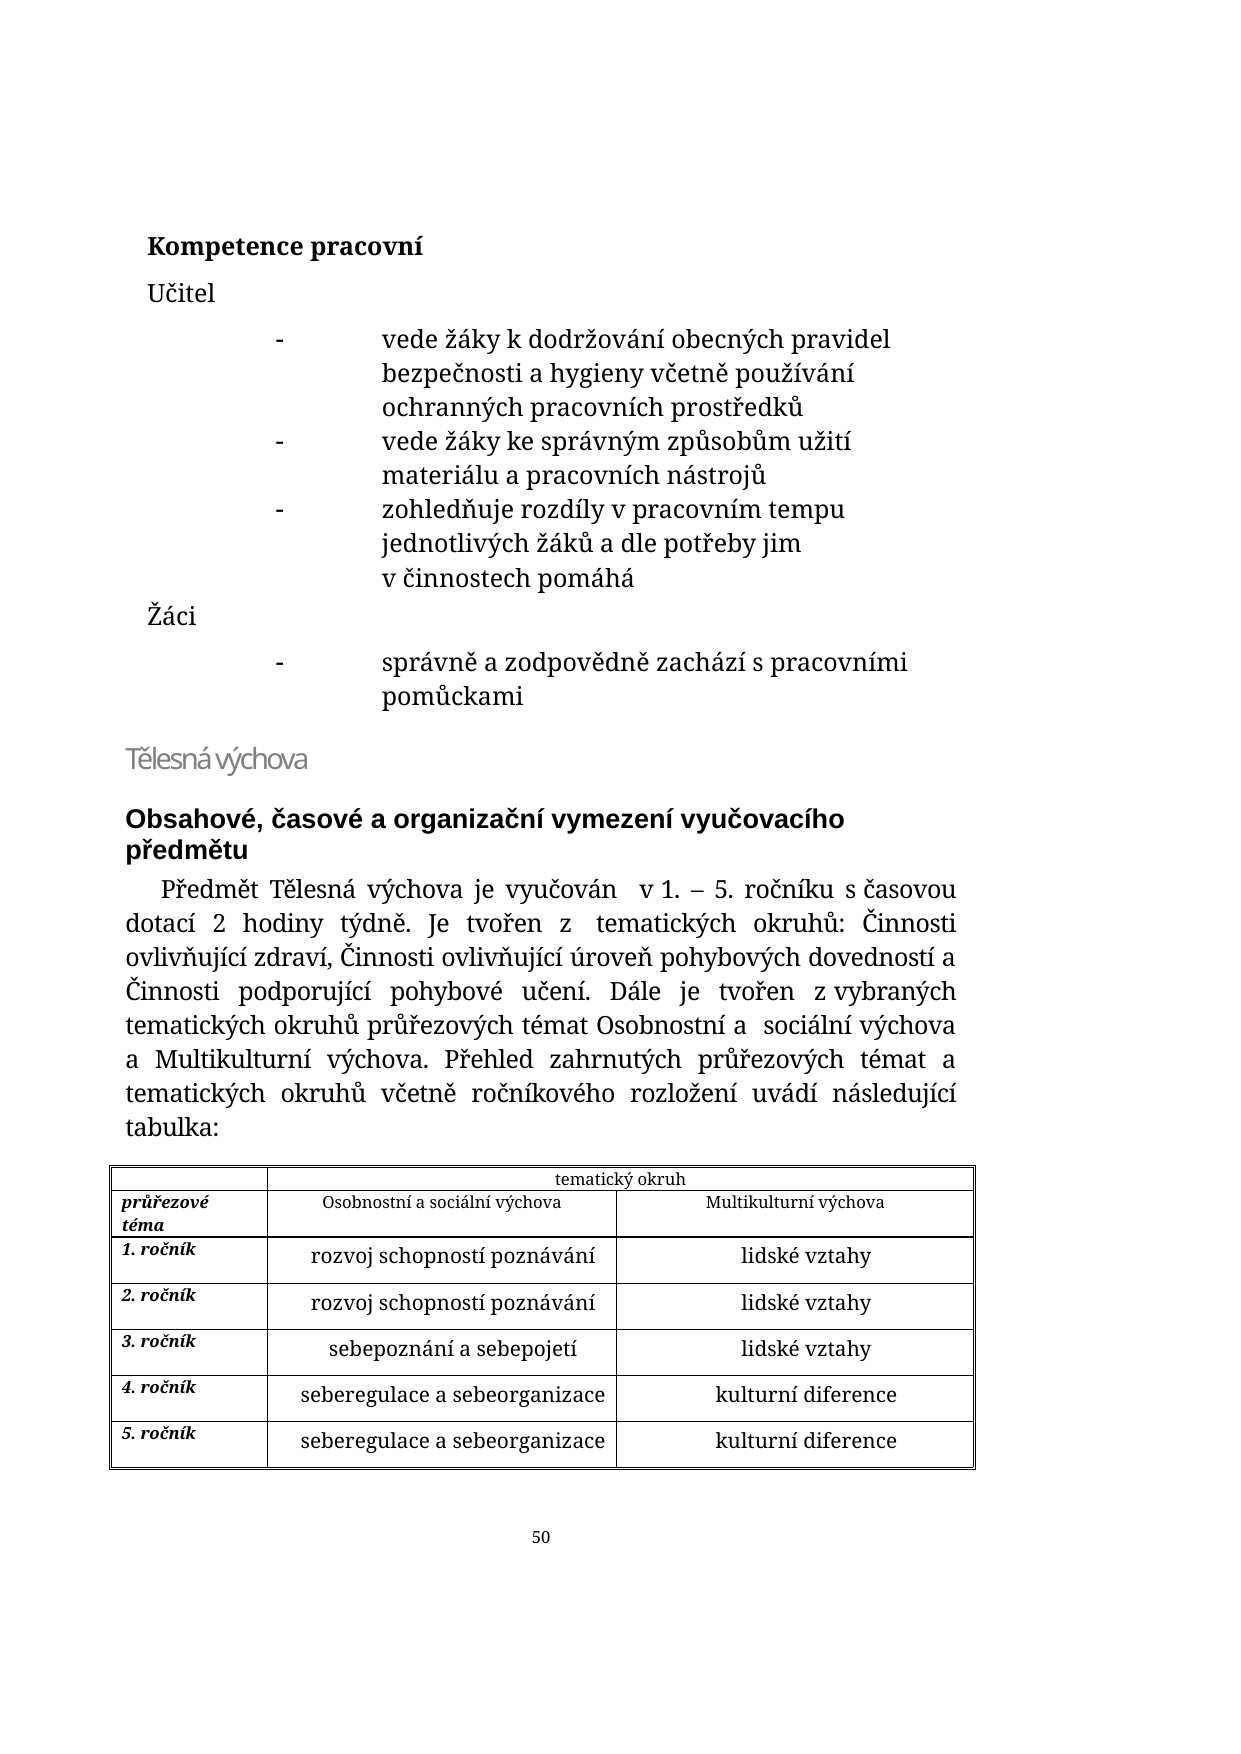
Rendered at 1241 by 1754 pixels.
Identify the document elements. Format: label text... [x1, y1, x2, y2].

list vede žáky k dodržování obecných pravidel bezpečnosti a hygieny včetně používání ochranných pracovních prostředků [275, 322, 957, 424]
table_cell Multikulturní výchova [617, 1191, 973, 1236]
table_cell rozvoj schopností poznávání [268, 1238, 616, 1282]
table_cell rozvoj schopností poznávání [268, 1284, 616, 1329]
table_header [112, 1168, 267, 1190]
table_cell 1. ročník [112, 1238, 267, 1282]
table_cell lidské vztahy [617, 1284, 973, 1329]
table_cell lidské vztahy [617, 1238, 973, 1282]
text Kompetence pracovní [147, 229, 957, 263]
table_cell lidské vztahy [617, 1330, 973, 1375]
table_cell kulturní diference [617, 1376, 973, 1421]
text Obsahové, časové a organizační vymezení vyučovacího předmětu [125, 803, 957, 865]
table_cell 2. ročník [112, 1284, 267, 1329]
table_cell 5. ročník [112, 1422, 267, 1467]
text Žáci [147, 598, 957, 632]
text Učitel [147, 275, 957, 309]
table_cell seberegulace a sebeorganizace [268, 1376, 616, 1421]
subtitle Tělesná výchova [125, 738, 957, 778]
list zohledňuje rozdíly v pracovním tempu jednotlivých žáků a dle potřeby jim v činnostech pomáhá [275, 492, 957, 594]
table_header tematický okruh [268, 1168, 973, 1190]
table_cell kulturní diference [617, 1422, 973, 1467]
table_cell 3. ročník [112, 1330, 267, 1375]
table_cell 4. ročník [112, 1376, 267, 1421]
table_cell Osobnostní a sociální výchova [268, 1191, 616, 1236]
list vede žáky ke správným způsobům užití materiálu a pracovních nástrojů [275, 424, 957, 492]
table_cell průřezové téma [112, 1191, 267, 1236]
table_cell sebepoznání a sebepojetí [268, 1330, 616, 1375]
table_cell seberegulace a sebeorganizace [268, 1422, 616, 1467]
text Předmět Tělesná výchova je vyučován v 1. – 5. ročníku s časovou dotací 2 hodiny týdně. Je tvořen z tematických okruhů: Činnosti ovlivňující zdraví, Činnosti ovlivňující úroveň pohybových dovedností a Činnosti podporující pohybové učení. Dále je tvořen z vybraných tematických okruhů průřezových témat Osobnostní a sociální výchova a Multikulturní výchova. Přehled zahrnutých průřezových témat a tematických okruhů včetně ročníkového rozložení uvádí následující tabulka: [125, 872, 957, 1144]
list správně a zodpovědně zachází s pracovními pomůckami [275, 645, 957, 713]
